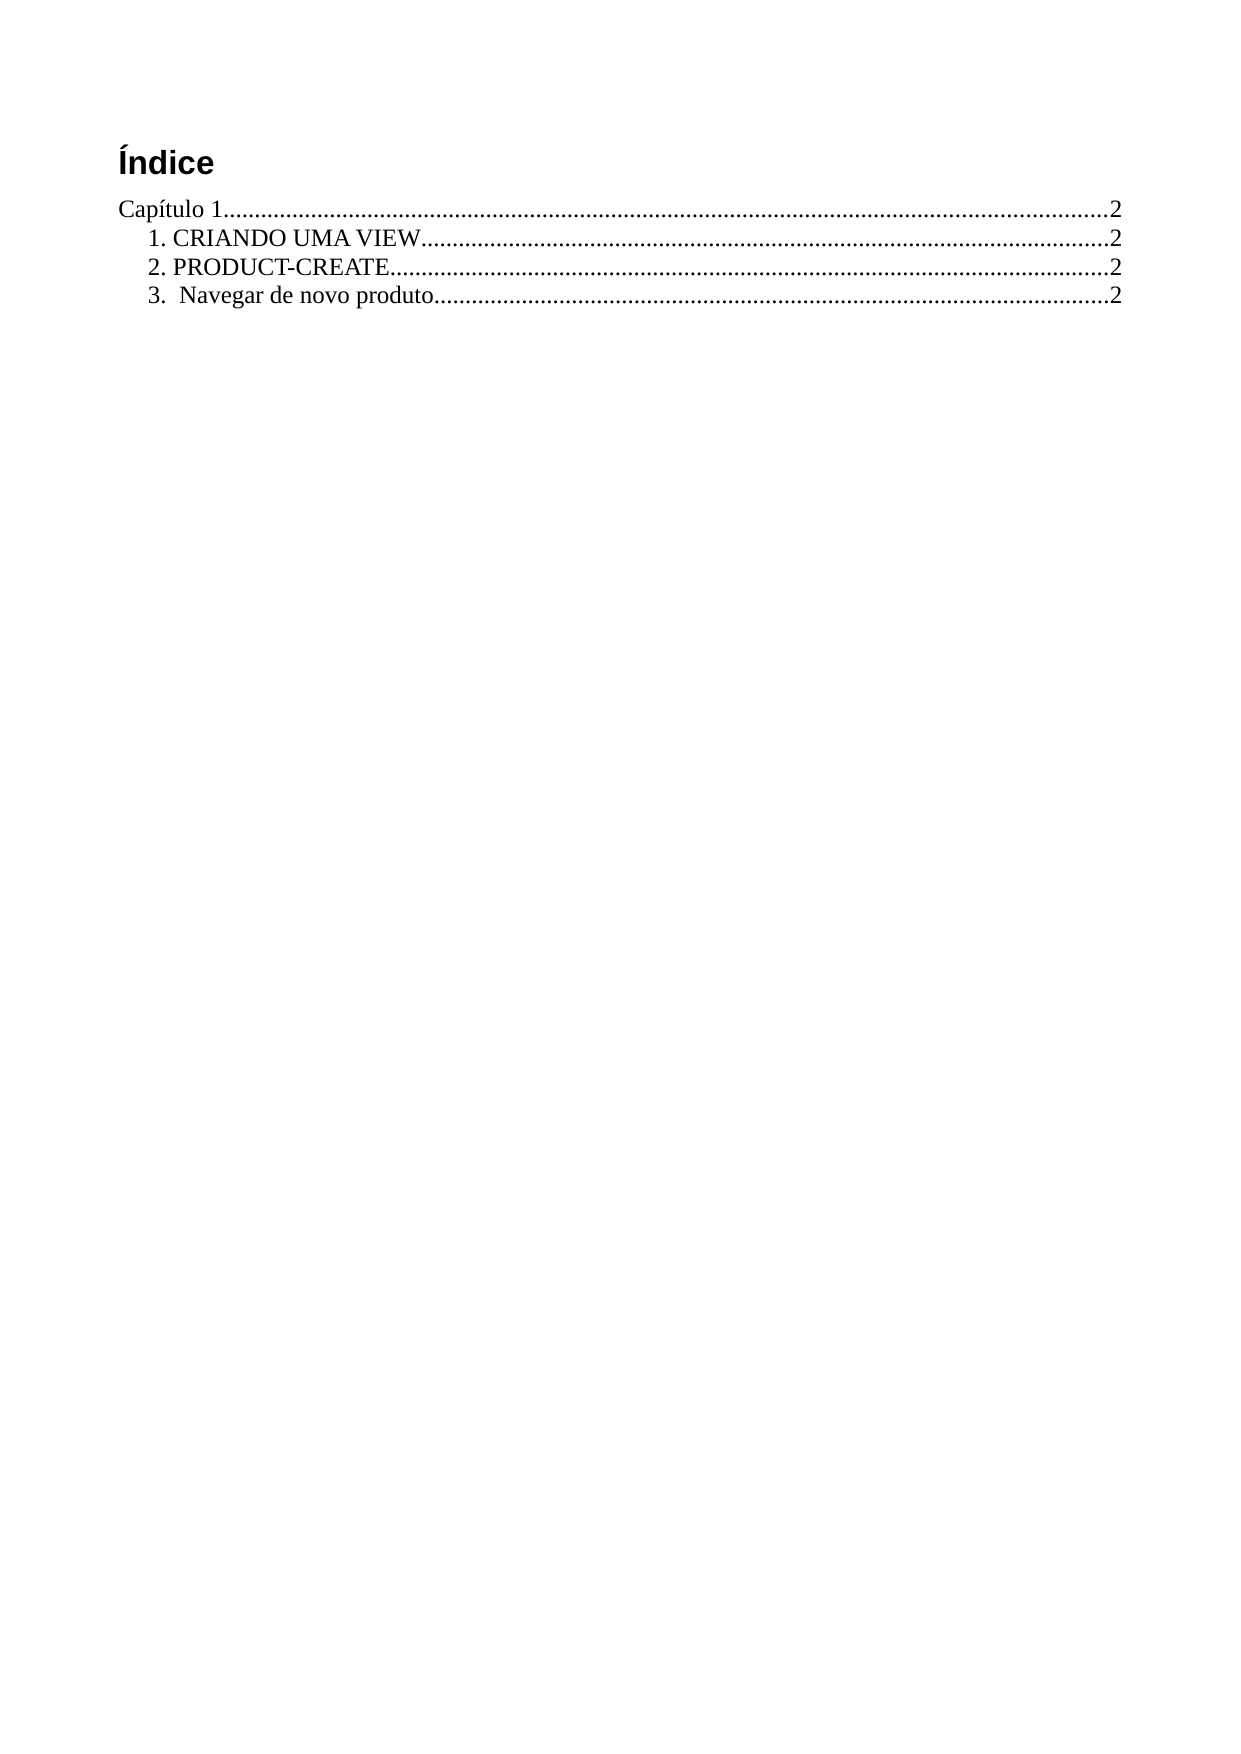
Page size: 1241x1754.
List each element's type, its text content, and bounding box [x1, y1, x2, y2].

subtitle Índice [118, 143, 1122, 182]
text Capítulo 1 2 [118, 194, 1122, 223]
text 2. PRODUCT-CREATE 2 [148, 252, 1122, 280]
text 1. CRIANDO UMA VIEW 2 [148, 223, 1122, 252]
text 3. Navegar de novo produto 2 [148, 280, 1122, 309]
